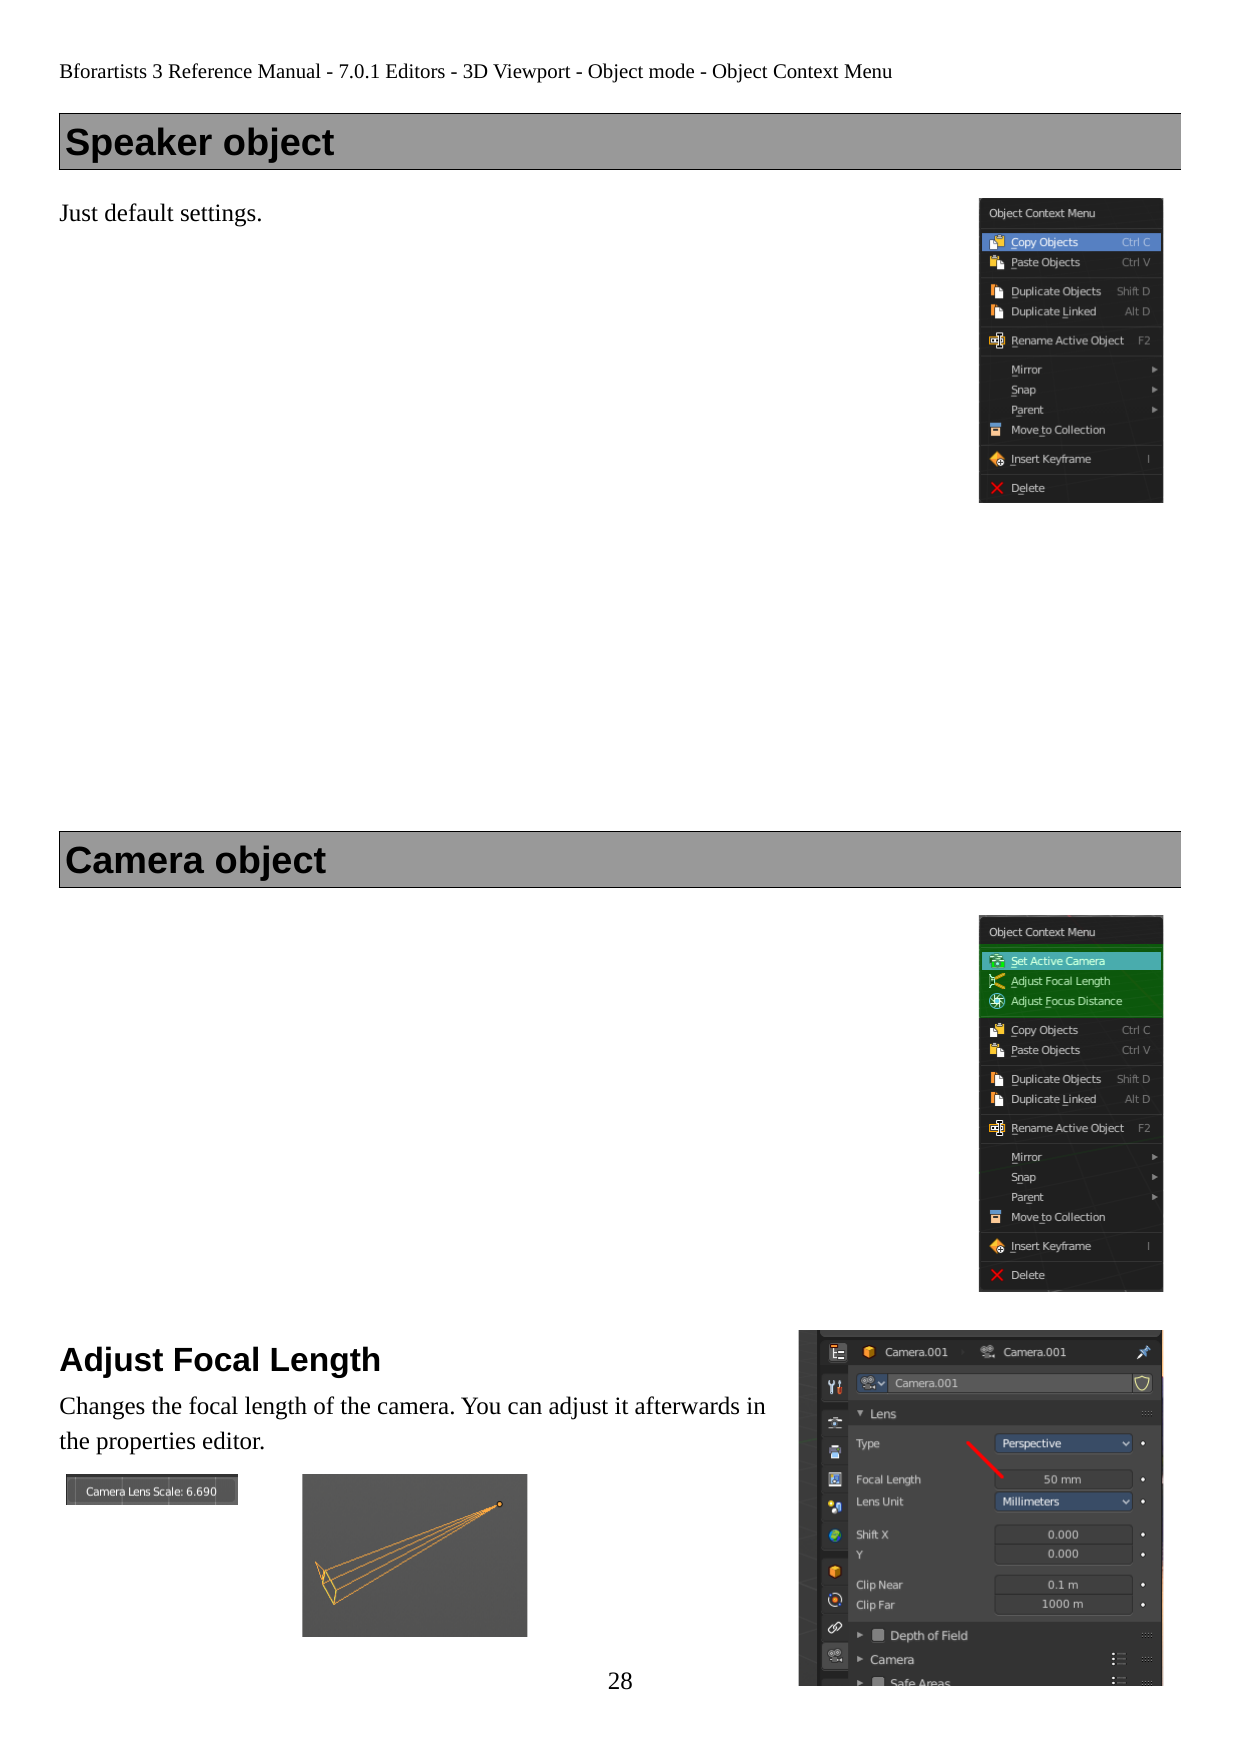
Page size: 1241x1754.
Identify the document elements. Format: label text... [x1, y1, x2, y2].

picture [302, 1474, 528, 1637]
picture [978, 198, 1164, 503]
table_header Camera object [60, 832, 1181, 887]
text [1164, 198, 1181, 227]
picture [978, 915, 1164, 1292]
text Just default settings. [59, 198, 978, 227]
subtitle [1164, 1340, 1181, 1379]
picture [798, 1330, 1164, 1686]
text Changes the focal length of the camera. You can adjust it afterwards in the properties editor. [59, 1391, 798, 1455]
subtitle Adjust Focal Length [59, 1340, 798, 1379]
picture [66, 1474, 238, 1505]
table_header Speaker object [60, 114, 1181, 169]
